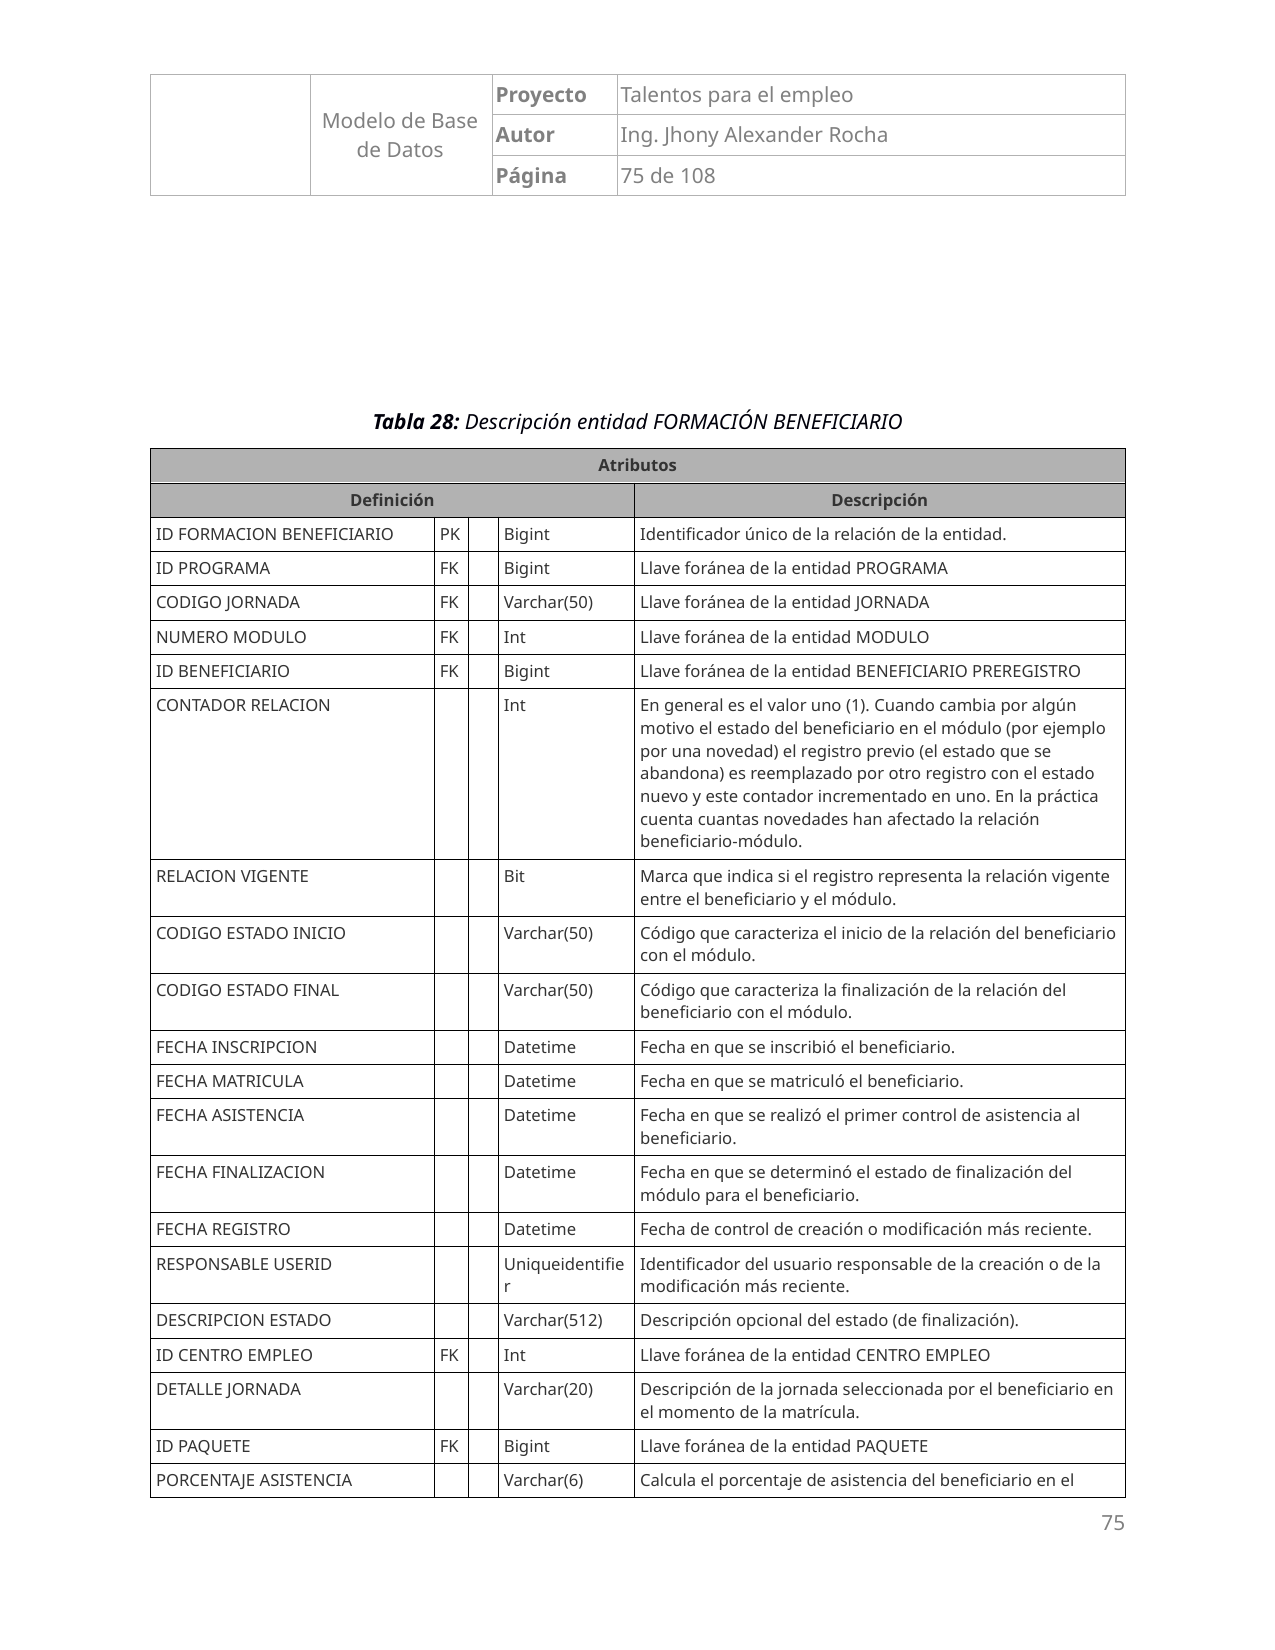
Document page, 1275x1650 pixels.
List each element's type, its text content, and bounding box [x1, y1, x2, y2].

table_cell Varchar(50) [499, 586, 634, 619]
table_cell [435, 1213, 468, 1246]
table_cell [435, 860, 468, 916]
table_cell CONTADOR RELACION [151, 689, 434, 858]
table_cell FECHA INSCRIPCION [151, 1031, 434, 1064]
table_cell CODIGO ESTADO FINAL [151, 974, 434, 1029]
table_cell Datetime [499, 1156, 634, 1212]
table_cell ID BENEFICIARIO [151, 655, 434, 688]
table_cell [469, 1099, 498, 1155]
table_cell [469, 1156, 498, 1212]
table_cell CODIGO ESTADO INICIO [151, 917, 434, 972]
table_cell [469, 1373, 498, 1429]
table_cell FK [435, 586, 468, 619]
table_cell [435, 1099, 468, 1155]
table_cell [469, 518, 498, 551]
table_header Atributos [151, 449, 1125, 482]
table_cell RELACION VIGENTE [151, 860, 434, 916]
table_cell Bigint [499, 655, 634, 688]
table_cell Uniqueidentifier [499, 1247, 634, 1303]
table_cell Varchar(512) [499, 1304, 634, 1337]
table_cell RESPONSABLE USERID [151, 1247, 434, 1303]
table_cell DESCRIPCION ESTADO [151, 1304, 434, 1337]
table_cell [469, 1213, 498, 1246]
table_cell [435, 974, 468, 1029]
table_cell FECHA FINALIZACION [151, 1156, 434, 1212]
table_cell Llave foránea de la entidad PAQUETE [635, 1430, 1125, 1463]
table_cell Identificador único de la relación de la entidad. [635, 518, 1125, 551]
table_cell Descripción [635, 484, 1125, 517]
table_cell Varchar(6) [499, 1464, 634, 1497]
table_cell Fecha en que se inscribió el beneficiario. [635, 1031, 1125, 1064]
table_cell Fecha en que se realizó el primer control de asistencia al beneficiario. [635, 1099, 1125, 1155]
table_cell Int [499, 1339, 634, 1372]
table_cell Llave foránea de la entidad CENTRO EMPLEO [635, 1339, 1125, 1372]
table_cell NUMERO MODULO [151, 621, 434, 654]
table_cell Definición [151, 484, 634, 517]
table_cell FECHA ASISTENCIA [151, 1099, 434, 1155]
table_cell [435, 1156, 468, 1212]
table_cell [435, 1304, 468, 1337]
table_cell DETALLE JORNADA [151, 1373, 434, 1429]
table_cell Datetime [499, 1099, 634, 1155]
table_cell Int [499, 689, 634, 858]
table_cell Datetime [499, 1031, 634, 1064]
table_cell [469, 552, 498, 585]
table_cell [469, 1430, 498, 1463]
table_cell ID PAQUETE [151, 1430, 434, 1463]
table_cell Código que caracteriza el inicio de la relación del beneficiario con el módulo. [635, 917, 1125, 972]
table_cell Marca que indica si el registro representa la relación vigente entre el beneficiario y el módulo. [635, 860, 1125, 916]
table_cell [469, 1464, 498, 1497]
table_cell Fecha de control de creación o modificación más reciente. [635, 1213, 1125, 1246]
table_cell Int [499, 621, 634, 654]
table_cell PK [435, 518, 468, 551]
table_cell [469, 621, 498, 654]
table_cell PORCENTAJE ASISTENCIA [151, 1464, 434, 1497]
table_cell En general es el valor uno (1). Cuando cambia por algún motivo el estado del beneficiario en el módulo (por ejemplo por una novedad) el registro previo (el estado que se abandona) es reemplazado por otro registro con el estado nuevo y este contador incrementado en uno. En la práctica cuenta cuantas novedades han afectado la relación beneficiario-módulo. [635, 689, 1125, 858]
table_cell Bigint [499, 518, 634, 551]
table_cell Llave foránea de la entidad JORNADA [635, 586, 1125, 619]
table_cell FK [435, 1430, 468, 1463]
table_cell ID PROGRAMA [151, 552, 434, 585]
table_cell [469, 1339, 498, 1372]
table_cell [469, 586, 498, 619]
table_cell FK [435, 621, 468, 654]
table_cell [469, 917, 498, 972]
table_cell Bit [499, 860, 634, 916]
table_cell [435, 917, 468, 972]
table_cell ID FORMACION BENEFICIARIO [151, 518, 434, 551]
table_cell Calcula el porcentaje de asistencia del beneficiario en el [635, 1464, 1125, 1497]
table_cell [435, 1247, 468, 1303]
table_cell Llave foránea de la entidad MODULO [635, 621, 1125, 654]
table_cell [435, 1031, 468, 1064]
table_cell Varchar(50) [499, 917, 634, 972]
table_cell FECHA MATRICULA [151, 1065, 434, 1098]
table_cell Llave foránea de la entidad PROGRAMA [635, 552, 1125, 585]
table_cell FK [435, 552, 468, 585]
table_cell ID CENTRO EMPLEO [151, 1339, 434, 1372]
table_cell [435, 1373, 468, 1429]
table_cell [469, 974, 498, 1029]
table_cell Varchar(20) [499, 1373, 634, 1429]
table_cell FK [435, 1339, 468, 1372]
table_cell [469, 655, 498, 688]
table_cell Descripción opcional del estado (de finalización). [635, 1304, 1125, 1337]
table_cell Datetime [499, 1213, 634, 1246]
table_cell [469, 1247, 498, 1303]
table_cell Código que caracteriza la finalización de la relación del beneficiario con el módulo. [635, 974, 1125, 1029]
table_cell Llave foránea de la entidad BENEFICIARIO PREREGISTRO [635, 655, 1125, 688]
table_cell Fecha en que se determinó el estado de finalización del módulo para el beneficiario. [635, 1156, 1125, 1212]
table_cell [435, 689, 468, 858]
table_cell [469, 1304, 498, 1337]
table_cell Datetime [499, 1065, 634, 1098]
table_cell [469, 1031, 498, 1064]
table_cell [469, 689, 498, 858]
table_cell [435, 1065, 468, 1098]
table_cell FK [435, 655, 468, 688]
table_cell Fecha en que se matriculó el beneficiario. [635, 1065, 1125, 1098]
table_cell Bigint [499, 552, 634, 585]
table_cell FECHA REGISTRO [151, 1213, 434, 1246]
table_cell CODIGO JORNADA [151, 586, 434, 619]
table_cell Bigint [499, 1430, 634, 1463]
table_cell [435, 1464, 468, 1497]
table_cell Identificador del usuario responsable de la creación o de la modificación más reciente. [635, 1247, 1125, 1303]
table_cell Varchar(50) [499, 974, 634, 1029]
table_cell [469, 860, 498, 916]
text Tabla 28: Descripción entidad FORMACIÓN BENEFICIARIO [150, 407, 1125, 436]
table_cell Descripción de la jornada seleccionada por el beneficiario en el momento de la matrícula. [635, 1373, 1125, 1429]
table_cell [469, 1065, 498, 1098]
